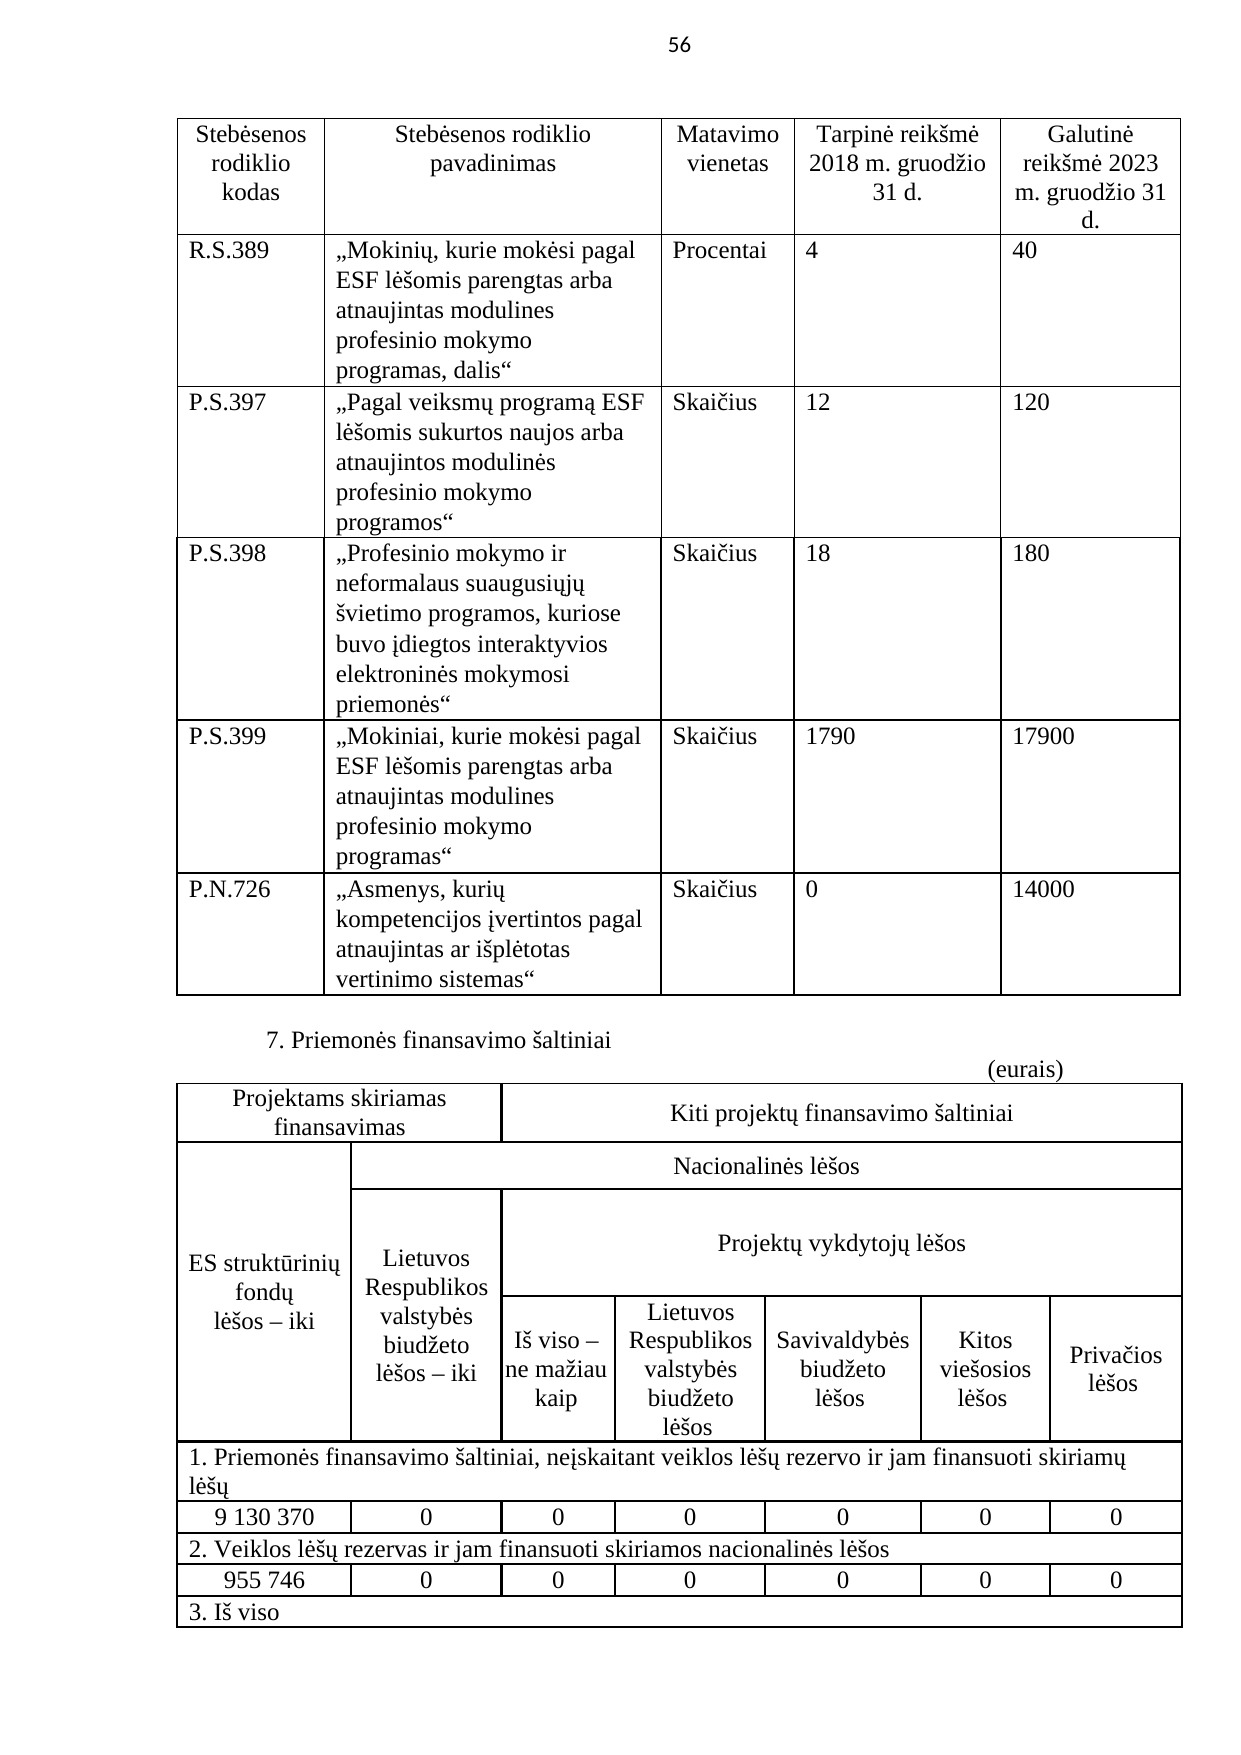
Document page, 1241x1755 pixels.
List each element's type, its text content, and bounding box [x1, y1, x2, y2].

table_cell Skaičius [662, 874, 793, 994]
table_header Stebėsenos rodiklio kodas [178, 119, 324, 234]
table_cell P.S.399 [178, 721, 323, 872]
table_cell Skaičius [662, 721, 793, 872]
table_cell 1. Priemonės finansavimo šaltiniai, neįskaitant veiklos lėšų rezervo ir jam finansuoti skiriamų lėšų [178, 1443, 1181, 1500]
table_cell 955 746 [178, 1565, 350, 1595]
table_header Stebėsenos rodiklio pavadinimas [325, 119, 661, 234]
table_cell 0 [352, 1502, 500, 1532]
table_cell 9 130 370 [178, 1502, 350, 1532]
table_cell Savivaldybės biudžeto lėšos [766, 1297, 920, 1440]
text (eurais) [987, 1054, 1181, 1082]
table_cell 120 [1001, 387, 1180, 537]
table_cell 14000 [1002, 874, 1179, 994]
text 7. Priemonės finansavimo šaltiniai [266, 1025, 1181, 1054]
table_cell ES struktūrinių fondų lėšos – iki [178, 1143, 350, 1440]
table_cell Projektų vykdytojų lėšos [503, 1190, 1181, 1294]
table_cell P.S.398 [178, 538, 323, 719]
table_cell Privačios lėšos [1051, 1297, 1181, 1440]
table_header Tarpinė reikšmė 2018 m. gruodžio 31 d. [795, 119, 1000, 234]
table_header Kiti projektų finansavimo šaltiniai [503, 1084, 1181, 1141]
table_cell Skaičius [662, 538, 793, 719]
table_cell „Profesinio mokymo ir neformalaus suaugusiųjų švietimo programos, kuriose buvo įdiegtos interaktyvios elektroninės mokymosi priemonės“ [325, 538, 660, 719]
table_cell P.N.726 [178, 874, 323, 994]
table_cell Skaičius [662, 387, 794, 537]
table_cell Nacionalinės lėšos [352, 1143, 1181, 1188]
table_cell 0 [922, 1565, 1049, 1595]
table_cell 40 [1001, 235, 1180, 386]
table_cell Lietuvos Respublikos valstybės biudžeto lėšos – iki [352, 1190, 500, 1440]
table_cell Procentai [662, 235, 794, 386]
table_cell 0 [795, 874, 1000, 994]
table_header Galutinė reikšmė 2023 m. gruodžio 31 d. [1001, 119, 1180, 234]
table_cell 0 [766, 1565, 920, 1595]
table_cell R.S.389 [178, 235, 324, 386]
table_cell 0 [616, 1565, 764, 1595]
table_cell 0 [922, 1502, 1049, 1532]
table_cell „Pagal veiksmų programą ESF lėšomis sukurtos naujos arba atnaujintos modulinės profesinio mokymo programos“ [325, 387, 661, 537]
table_cell „Asmenys, kurių kompetencijos įvertintos pagal atnaujintas ar išplėtotas vertinimo sistemas“ [325, 874, 660, 994]
table_cell 0 [1051, 1502, 1181, 1532]
table_header Projektams skiriamas finansavimas [178, 1084, 500, 1141]
table_cell Iš viso – ne mažiau kaip [503, 1297, 614, 1440]
table_cell P.S.397 [178, 387, 324, 537]
table_cell 2. Veiklos lėšų rezervas ir jam finansuoti skiriamos nacionalinės lėšos [178, 1534, 1181, 1563]
table_cell 0 [1051, 1565, 1181, 1595]
table_cell 4 [795, 235, 1000, 386]
table_header Matavimo vienetas [662, 119, 794, 234]
table_cell 0 [503, 1565, 614, 1595]
table_cell 17900 [1002, 721, 1179, 872]
table_cell 180 [1002, 538, 1179, 719]
table_cell 0 [616, 1502, 764, 1532]
table_cell Kitos viešosios lėšos [922, 1297, 1049, 1440]
table_cell 1790 [795, 721, 1000, 872]
table_cell 18 [795, 538, 1000, 719]
table_cell 0 [352, 1565, 500, 1595]
table_cell „Mokinių, kurie mokėsi pagal ESF lėšomis parengtas arba atnaujintas modulines profesinio mokymo programas, dalis“ [325, 235, 661, 386]
table_cell 12 [795, 387, 1000, 537]
table_cell 0 [503, 1502, 614, 1532]
table_cell „Mokiniai, kurie mokėsi pagal ESF lėšomis parengtas arba atnaujintas modulines profesinio mokymo programas“ [325, 721, 660, 872]
table_cell 0 [766, 1502, 920, 1532]
table_cell Lietuvos Respublikos valstybės biudžeto lėšos [616, 1297, 764, 1440]
table_cell 3. Iš viso [178, 1597, 1181, 1626]
